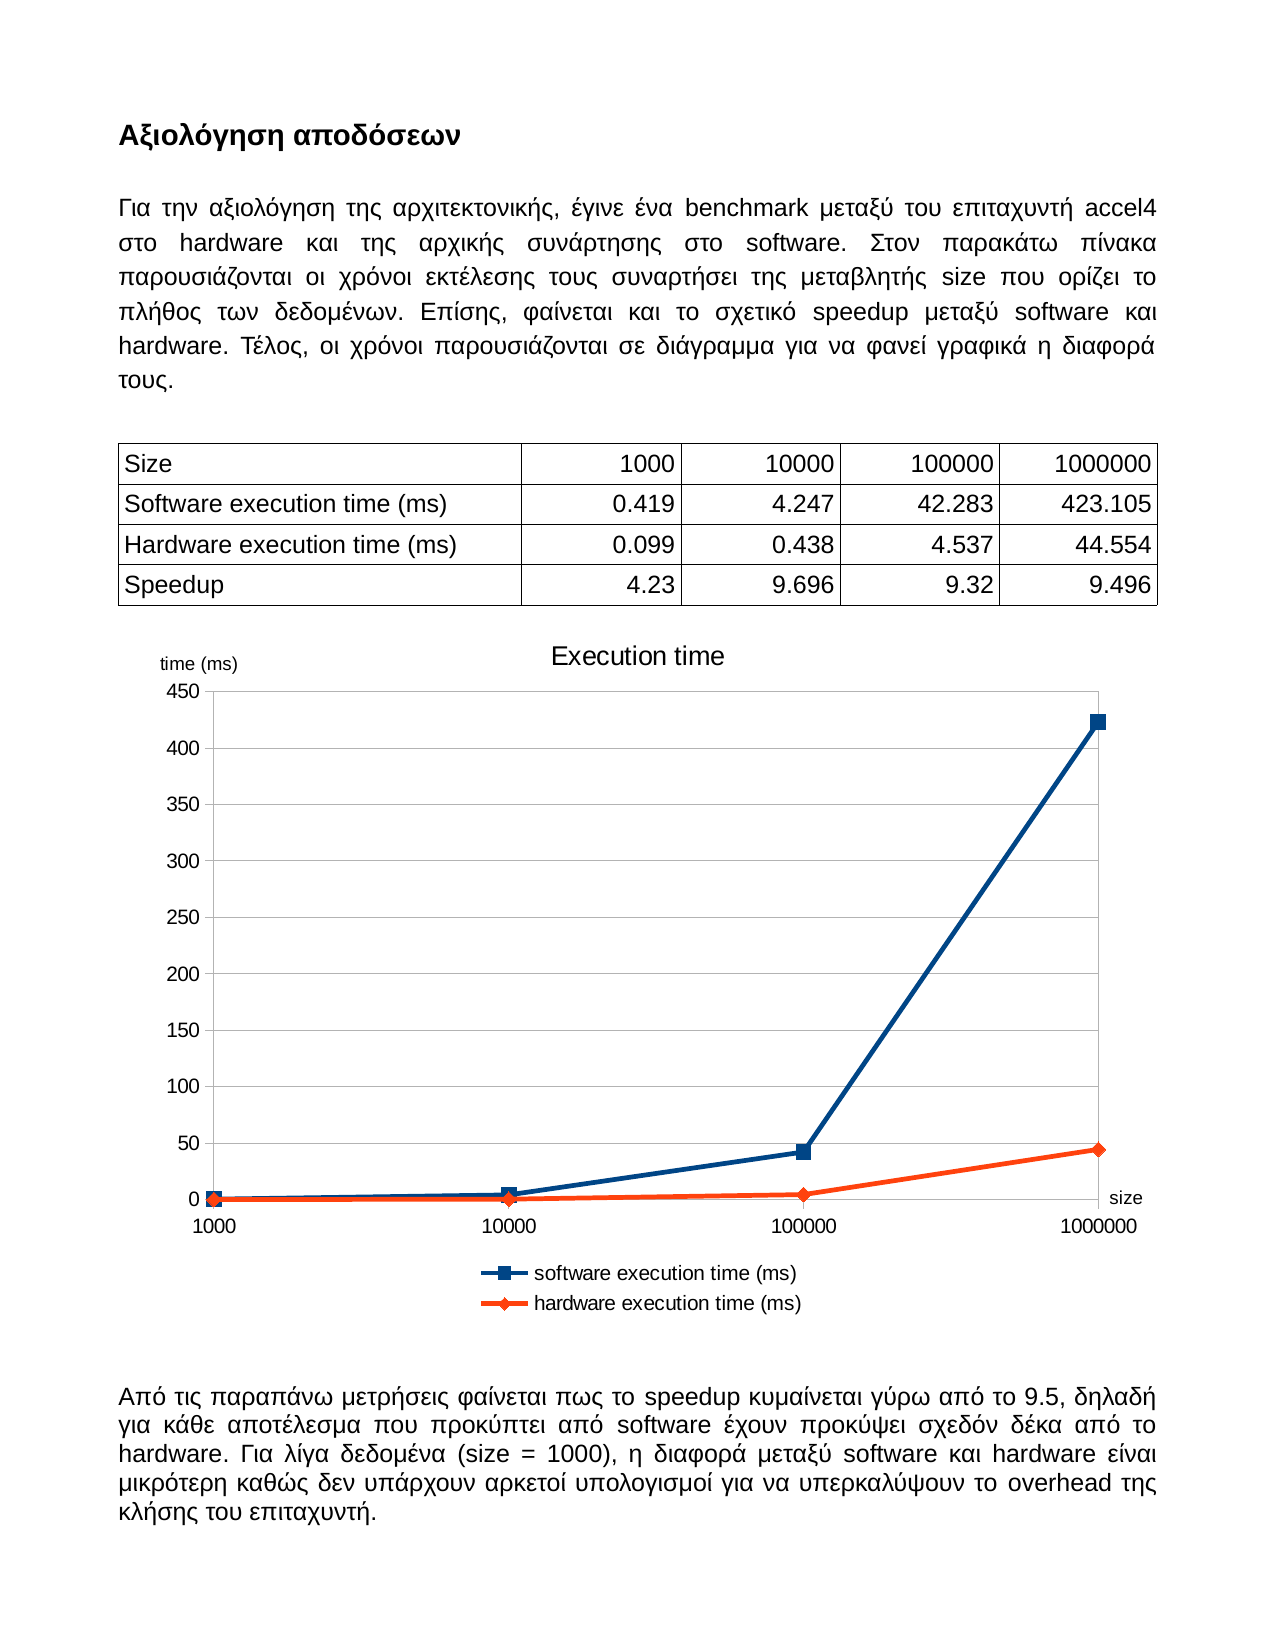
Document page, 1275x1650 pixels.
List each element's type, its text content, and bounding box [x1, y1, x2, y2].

table_cell 4.537 [841, 525, 999, 564]
subtitle Αξιολόγηση αποδόσεων [118, 118, 1157, 152]
table_header 100000 [841, 444, 999, 484]
table_cell 9.696 [682, 565, 840, 604]
table_header Size [119, 444, 521, 484]
text Από τις παραπάνω μετρήσεις φαίνεται πως το speedup κυμαίνεται γύρω από το 9.5, δηλαδή για κάθε αποτέλεσμα που προκύπτει από software έχουν προκύψει σχεδόν δέκα από το hardware. Για λίγα δεδομένα (size = 1000), η διαφορά μεταξύ software και hardware είναι μικρότερη καθώς δεν υπάρχουν αρκετοί υπολογισμοί για να υπερκαλύψουν το overhead της κλήσης του επιταχυντή. [118, 1381, 1157, 1525]
table_header 1000 [522, 444, 681, 484]
table_cell 42.283 [841, 485, 999, 524]
table_header 1000000 [1000, 444, 1157, 484]
table_cell 9.496 [1000, 565, 1157, 604]
table_cell 0.419 [522, 485, 681, 524]
table_cell Speedup [119, 565, 521, 604]
table_cell 4.23 [522, 565, 681, 604]
table_cell 0.099 [522, 525, 681, 564]
table_cell 9.32 [841, 565, 999, 604]
text Για την αξιολόγηση της αρχιτεκτονικής, έγινε ένα benchmark μεταξύ του επιταχυντή accel4 στο hardware και της αρχικής συνάρτησης στο software. Στον παρακάτω πίνακα παρουσιάζονται οι χρόνοι εκτέλεσης τους συναρτήσει της μεταβλητής size που ορίζει το πλήθος των δεδομένων. Επίσης, φαίνεται και το σχετικό speedup μεταξύ software και hardware. Τέλος, οι χρόνοι παρουσιάζονται σε διάγραμμα για να φανεί γραφικά η διαφορά τους. [118, 193, 1157, 394]
table_cell 0.438 [682, 525, 840, 564]
table_cell 4.247 [682, 485, 840, 524]
table_cell 423.105 [1000, 485, 1157, 524]
table_cell 44.554 [1000, 525, 1157, 564]
table_cell Software execution time (ms) [119, 485, 521, 524]
table_header 10000 [682, 444, 840, 484]
table_cell Hardware execution time (ms) [119, 525, 521, 564]
